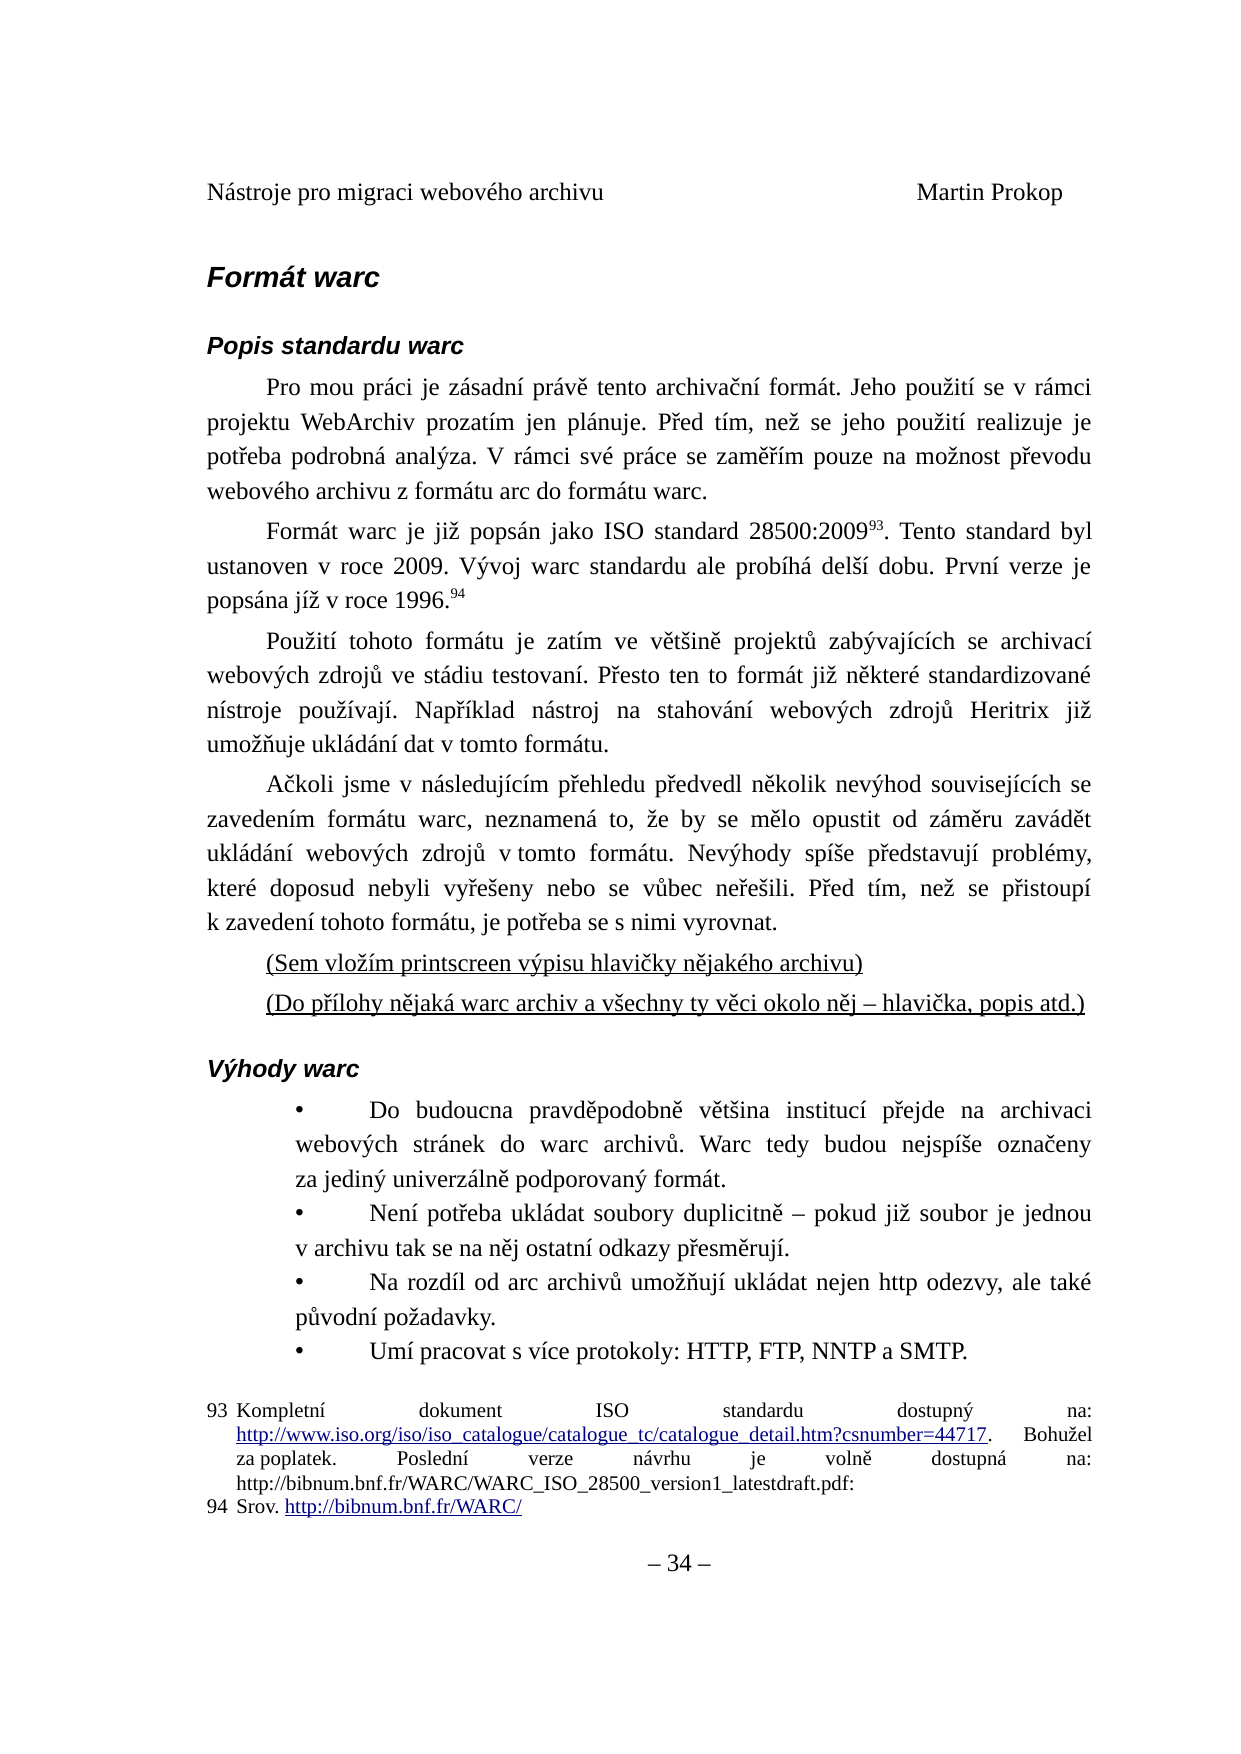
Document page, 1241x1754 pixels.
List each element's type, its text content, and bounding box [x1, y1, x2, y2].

subtitle Popis standardu warc [207, 331, 1093, 360]
list Umí pracovat s více protokoly: HTTP, FTP, NNTP a SMTP. [295, 1336, 1093, 1365]
list Do budoucna pravděpodobně většina institucí přejde na archivaci webových stránek do warc archivů. Warc tedy budou nejspíše označeny za jediný univerzálně podporovaný formát. [295, 1095, 1093, 1192]
text Formát warc je již popsán jako ISO standard 28500:2009. Tento standard byl ustanoven v roce 2009. Vývoj warc standardu ale probíhá delší dobu. První verze je popsána jíž v roce 1996. [207, 516, 1093, 614]
subtitle Formát warc [207, 260, 1093, 294]
list Na rozdíl od arc archivů umožňují ukládat nejen http odezvy, ale také původní požadavky. [295, 1267, 1093, 1330]
list Není potřeba ukládat soubory duplicitně – pokud již soubor je jednou v archivu tak se na něj ostatní odkazy přesměrují. [295, 1198, 1093, 1261]
text Kompletní dokument ISO standardu dostupný na: http://www.iso.org/iso/iso_catalogue/catalogue_tc/catalogue_detail.htm?csnumber=44717. Bohužel za poplatek. Poslední verze návrhu je volně dostupná na: http://bibnum.bnf.fr/WARC/WARC_ISO_28500_version1_latestdraft.pdf: [207, 1398, 1093, 1494]
subtitle Výhody warc [207, 1054, 1093, 1082]
text Ačkoli jsme v následujícím přehledu předvedl několik nevýhod souvisejících se zavedením formátu warc, neznamená to, že by se mělo opustit od záměru zavádět ukládání webových zdrojů v tomto formátu. Nevýhody spíše představují problémy, které doposud nebyli vyřešeny nebo se vůbec neřešili. Před tím, než se přistoupí k zavedení tohoto formátu, je potřeba se s nimi vyrovnat. [207, 769, 1093, 936]
text Pro mou práci je zásadní právě tento archivační formát. Jeho použití se v rámci projektu WebArchiv prozatím jen plánuje. Před tím, než se jeho použití realizuje je potřeba podrobná analýza. V rámci své práce se zaměřím pouze na možnost převodu webového archivu z formátu arc do formátu warc. [207, 372, 1093, 505]
text Srov. http://bibnum.bnf.fr/WARC/ [207, 1494, 1093, 1518]
text (Do přílohy nějaká warc archiv a všechny ty věci okolo něj – hlavička, popis atd.) [207, 988, 1093, 1017]
text Použití tohoto formátu je zatím ve většině projektů zabývajících se archivací webových zdrojů ve stádiu testovaní. Přesto ten to formát již některé standardizované nístroje používají. Například nástroj na stahování webových zdrojů Heritrix již umožňuje ukládání dat v tomto formátu. [207, 626, 1093, 758]
text (Sem vložím printscreen výpisu hlavičky nějakého archivu) [207, 948, 1093, 977]
